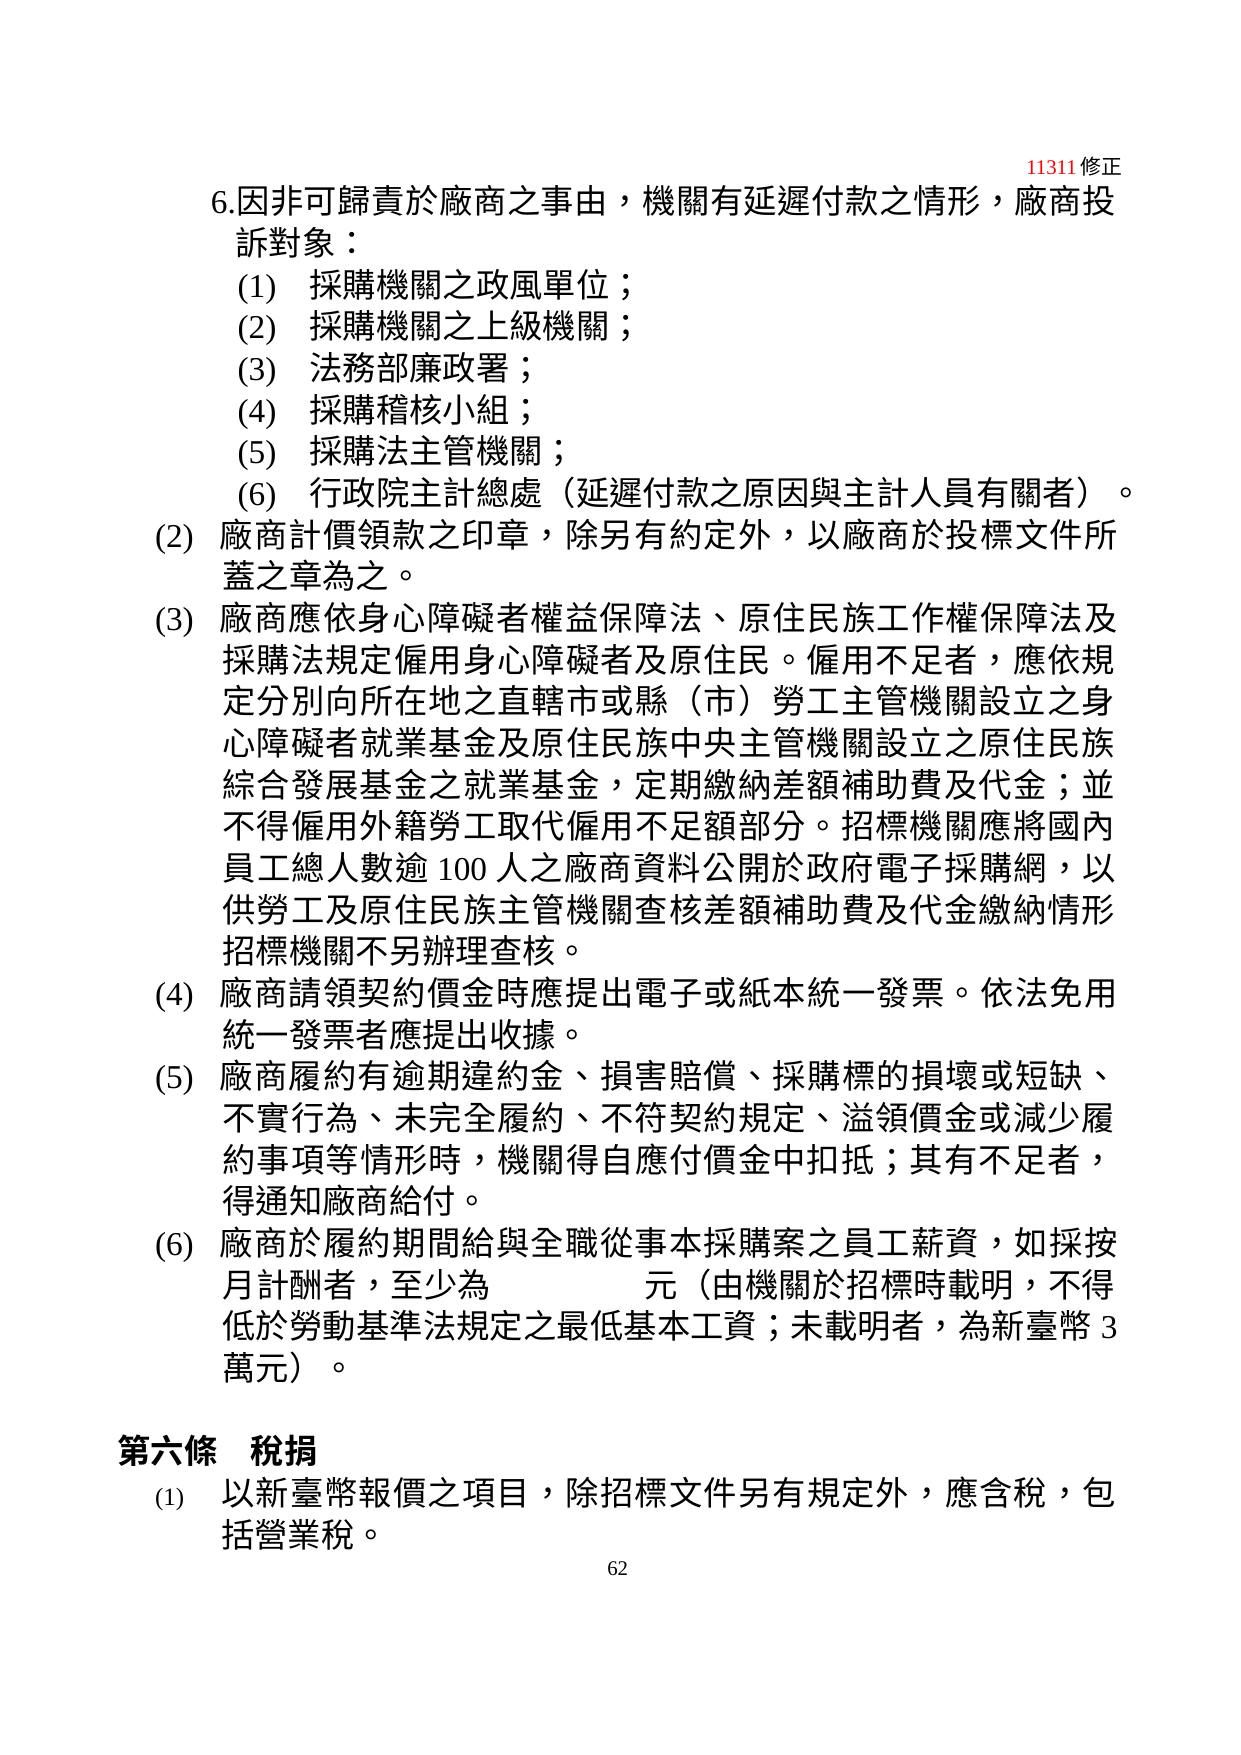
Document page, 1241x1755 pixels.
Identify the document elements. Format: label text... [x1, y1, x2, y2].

text 6.因非可歸責於廠商之事由，機關有延遲付款之情形，廠商投訴對象： [211, 181, 1117, 264]
list 廠商應依身心障礙者權益保障法、原住民族工作權保障法及採購法規定僱用身心障礙者及原住民。僱用不足者，應依規定分別向所在地之直轄市或縣（市）勞工主管機關設立之身心障礙者就業基金及原住民族中央主管機關設立之原住民族綜合發展基金之就業基金，定期繳納差額補助費及代金；並不得僱用外籍勞工取代僱用不足額部分。招標機關應將國內員工總人數逾100人之廠商資料公開於政府電子採購網，以供勞工及原住民族主管機關查核差額補助費及代金繳納情形，招標機關不另辦理查核。 [155, 597, 1117, 972]
list 廠商履約有逾期違約金、損害賠償、採購標的損壞或短缺、不實行為、未完全履約、不符契約規定、溢領價金或減少履約事項等情形時，機關得自應付價金中扣抵；其有不足者，得通知廠商給付。 [155, 1056, 1117, 1222]
list 採購機關之上級機關； [237, 306, 1117, 347]
list 法務部廉政署； [237, 347, 1117, 389]
list 廠商計價領款之印章，除另有約定外，以廠商於投標文件所蓋之章為之。 [155, 514, 1117, 597]
list 廠商於履約期間給與全職從事本採購案之員工薪資，如採按月計酬者，至少為 元（由機關於招標時載明，不得低於勞動基準法規定之最低基本工資；未載明者，為新臺幣3萬元）。 [155, 1222, 1117, 1389]
text 第六條 稅捐 [117, 1431, 1117, 1472]
list 以新臺幣報價之項目，除招標文件另有規定外，應含稅，包括營業稅。 [155, 1472, 1117, 1556]
list 採購法主管機關； [237, 431, 1117, 472]
list 採購機關之政風單位； [237, 264, 1117, 306]
list 行政院主計總處（延遲付款之原因與主計人員有關者）。 [237, 472, 1117, 514]
list 廠商請領契約價金時應提出電子或紙本統一發票。依法免用統一發票者應提出收據。 [155, 972, 1117, 1056]
list 採購稽核小組； [237, 389, 1117, 431]
